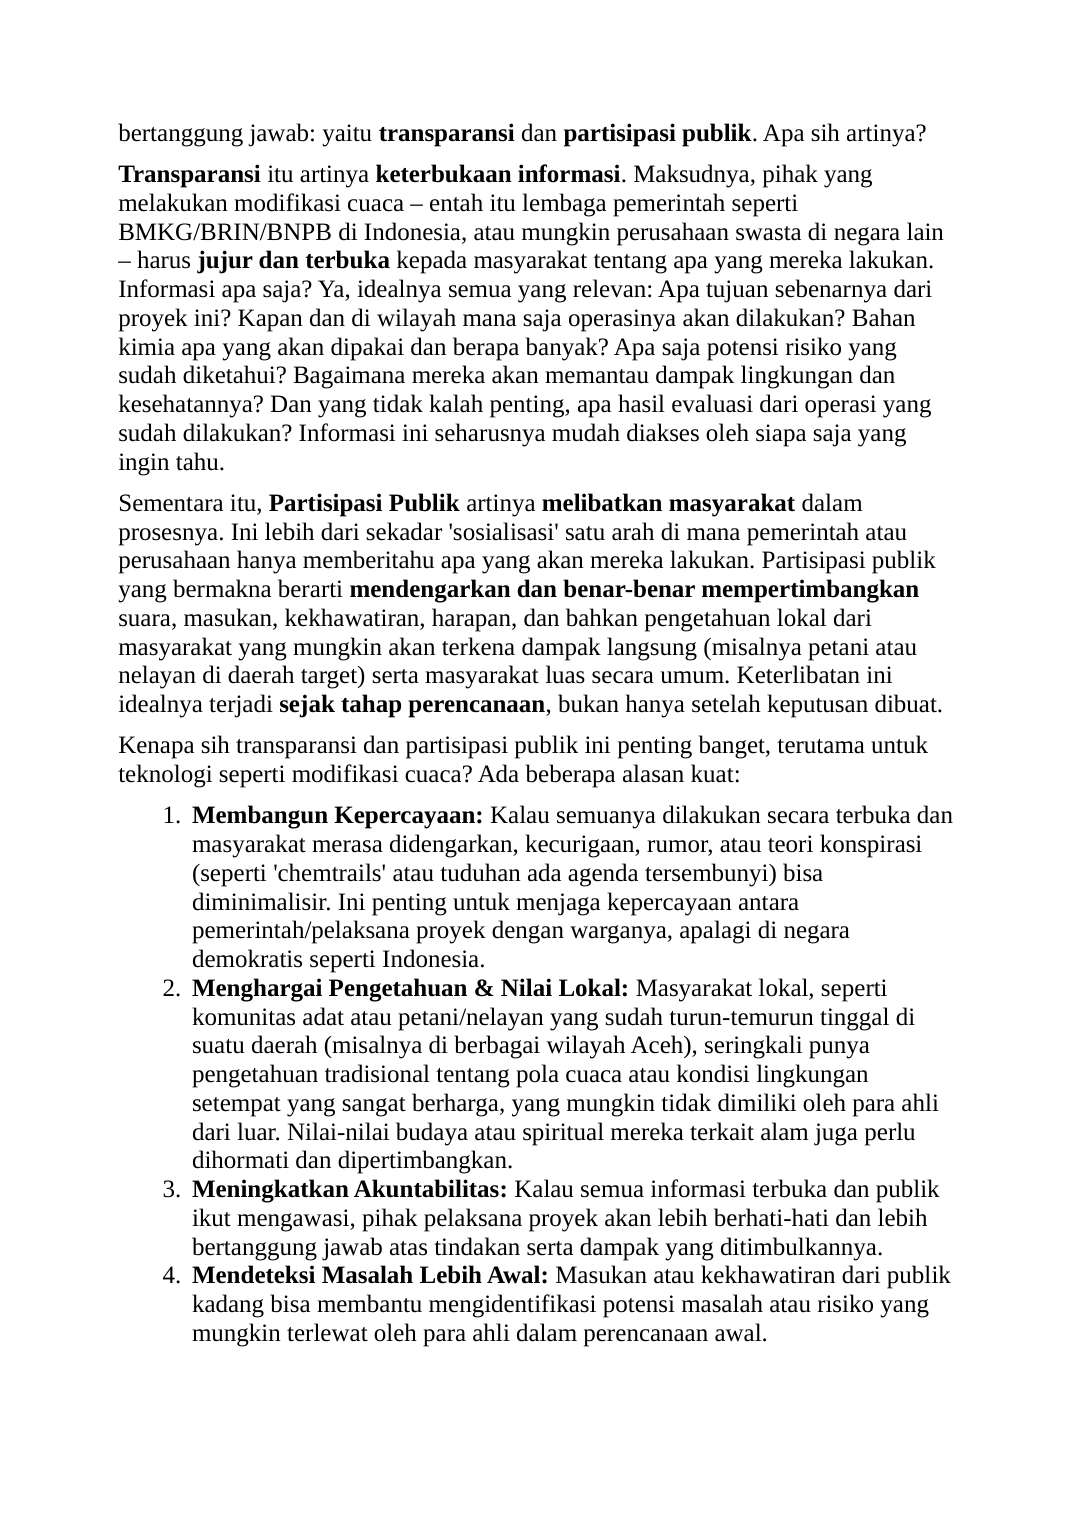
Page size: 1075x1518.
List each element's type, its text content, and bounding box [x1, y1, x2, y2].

text Kenapa sih transparansi dan partisipasi publik ini penting banget, terutama untuk teknologi seperti modifikasi cuaca? Ada beberapa alasan kuat: [118, 731, 957, 788]
text bertanggung jawab: yaitu transparansi dan partisipasi publik. Apa sih artinya? [118, 118, 957, 147]
list Menghargai Pengetahuan & Nilai Lokal: Masyarakat lokal, seperti komunitas adat atau petani/nelayan yang sudah turun-temurun tinggal di suatu daerah (misalnya di berbagai wilayah Aceh), seringkali punya pengetahuan tradisional tentang pola cuaca atau kondisi lingkungan setempat yang sangat berharga, yang mungkin tidak dimiliki oleh para ahli dari luar. Nilai-nilai budaya atau spiritual mereka terkait alam juga perlu dihormati dan dipertimbangkan. [162, 973, 957, 1174]
text Sementara itu, Partisipasi Publik artinya melibatkan masyarakat dalam prosesnya. Ini lebih dari sekadar 'sosialisasi' satu arah di mana pemerintah atau perusahaan hanya memberitahu apa yang akan mereka lakukan. Partisipasi publik yang bermakna berarti mendengarkan dan benar-benar mempertimbangkan suara, masukan, kekhawatiran, harapan, dan bahkan pengetahuan lokal dari masyarakat yang mungkin akan terkena dampak langsung (misalnya petani atau nelayan di daerah target) serta masyarakat luas secara umum. Keterlibatan ini idealnya terjadi sejak tahap perencanaan, bukan hanya setelah keputusan dibuat. [118, 488, 957, 718]
list Membangun Kepercayaan: Kalau semuanya dilakukan secara terbuka dan masyarakat merasa didengarkan, kecurigaan, rumor, atau teori konspirasi (seperti 'chemtrails' atau tuduhan ada agenda tersembunyi) bisa diminimalisir. Ini penting untuk menjaga kepercayaan antara pemerintah/pelaksana proyek dengan warganya, apalagi di negara demokratis seperti Indonesia. [162, 801, 957, 973]
list Meningkatkan Akuntabilitas: Kalau semua informasi terbuka dan publik ikut mengawasi, pihak pelaksana proyek akan lebih berhati-hati dan lebih bertanggung jawab atas tindakan serta dampak yang ditimbulkannya. [162, 1174, 957, 1261]
list Mendeteksi Masalah Lebih Awal: Masukan atau kekhawatiran dari publik kadang bisa membantu mengidentifikasi potensi masalah atau risiko yang mungkin terlewat oleh para ahli dalam perencanaan awal. [162, 1261, 957, 1347]
text Transparansi itu artinya keterbukaan informasi. Maksudnya, pihak yang melakukan modifikasi cuaca – entah itu lembaga pemerintah seperti BMKG/BRIN/BNPB di Indonesia, atau mungkin perusahaan swasta di negara lain – harus jujur dan terbuka kepada masyarakat tentang apa yang mereka lakukan. Informasi apa saja? Ya, idealnya semua yang relevan: Apa tujuan sebenarnya dari proyek ini? Kapan dan di wilayah mana saja operasinya akan dilakukan? Bahan kimia apa yang akan dipakai dan berapa banyak? Apa saja potensi risiko yang sudah diketahui? Bagaimana mereka akan memantau dampak lingkungan dan kesehatannya? Dan yang tidak kalah penting, apa hasil evaluasi dari operasi yang sudah dilakukan? Informasi ini seharusnya mudah diakses oleh siapa saja yang ingin tahu. [118, 159, 957, 476]
